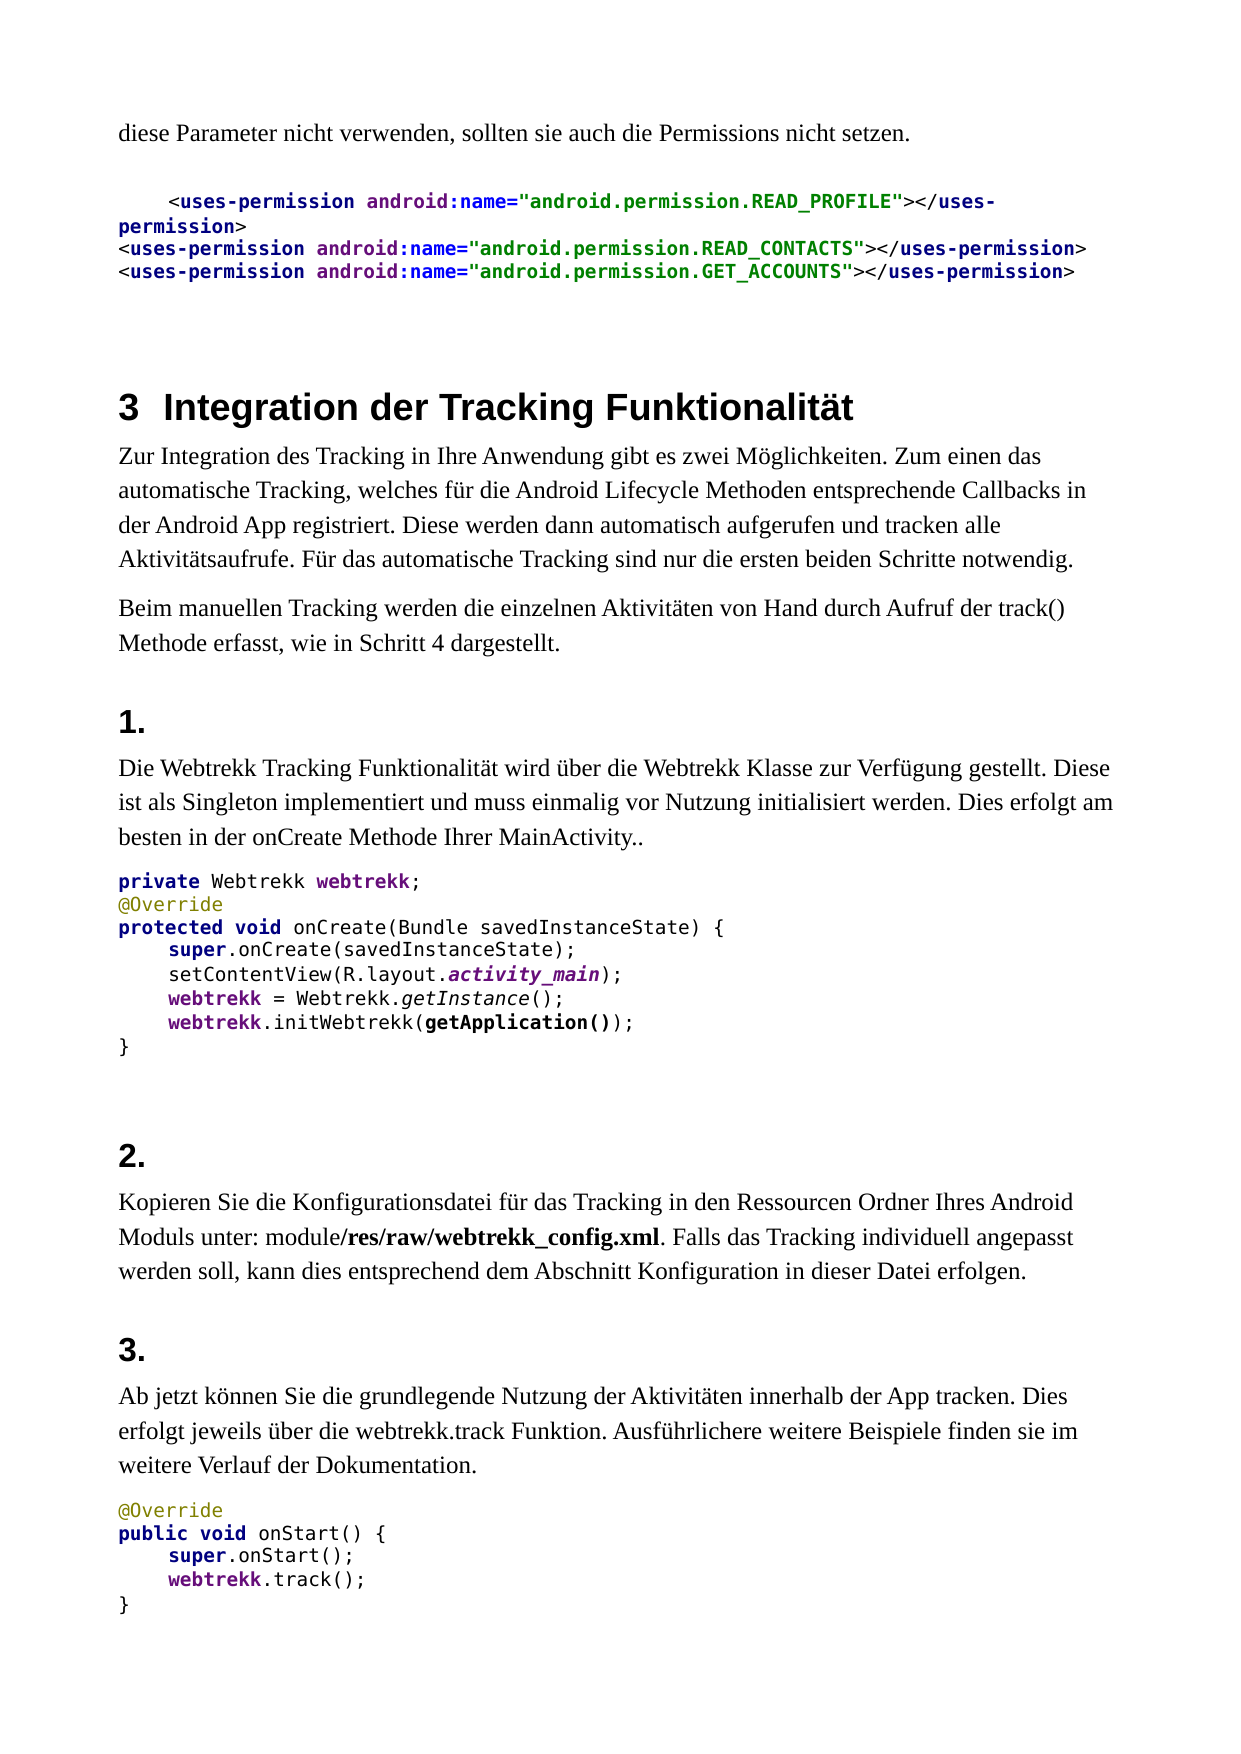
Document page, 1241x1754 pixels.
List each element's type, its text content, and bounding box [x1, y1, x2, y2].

text } [118, 1593, 1122, 1616]
subtitle 1. [118, 702, 1122, 740]
text Ab jetzt können Sie die grundlegende Nutzung der Aktivitäten innerhalb der App tracken. Dies erfolgt jeweils über die webtrekk.track Funktion. Ausführlichere weitere Beispiele finden sie im weitere Verlauf der Dokumentation. [118, 1381, 1122, 1479]
subtitle 3. [118, 1330, 1122, 1369]
text webtrekk.initWebtrekk(getApplication()); [118, 1011, 1122, 1036]
text protected void onCreate(Bundle savedInstanceState) { [118, 916, 1122, 939]
text webtrekk = Webtrekk.getInstance(); [118, 987, 1122, 1011]
text } [118, 1036, 1122, 1058]
text @Override [118, 893, 1122, 916]
text Beim manuellen Tracking werden die einzelnen Aktivitäten von Hand durch Aufruf der track() Methode erfasst, wie in Schritt 4 dargestellt. [118, 593, 1122, 657]
text super.onCreate(savedInstanceState); [118, 939, 1122, 963]
text private Webtrekk webtrekk; [118, 871, 1122, 893]
text setContentView(R.layout.activity_main); [118, 963, 1122, 987]
text public void onStart() { [118, 1522, 1122, 1544]
text Zur Integration des Tracking in Ihre Anwendung gibt es zwei Möglichkeiten. Zum einen das automatische Tracking, welches für die Android Lifecycle Methoden entsprechende Callbacks in der Android App registriert. Diese werden dann automatisch aufgerufen und tracken alle Aktivitätsaufrufe. Für das automatische Tracking sind nur die ersten beiden Schritte notwendig. [118, 441, 1122, 573]
text <uses-permission android:name="android.permission.GET_ACCOUNTS"></uses-permission> [118, 260, 1122, 283]
text Die Webtrekk Tracking Funktionalität wird über die Webtrekk Klasse zur Verfügung gestellt. Diese ist als Singleton implementiert und muss einmalig vor Nutzung initialisiert werden. Dies erfolgt am besten in der onCreate Methode Ihrer MainActivity.. [118, 753, 1122, 851]
text <uses-permission android:name="android.permission.READ_CONTACTS"></uses-permission> [118, 238, 1122, 260]
subtitle 2. [118, 1136, 1122, 1175]
text webtrekk.track(); [118, 1569, 1122, 1593]
subtitle Integration der Tracking Funktionalität [118, 385, 1122, 428]
text Kopieren Sie die Konfigurationsdatei für das Tracking in den Ressourcen Ordner Ihres Android Moduls unter: module/res/raw/webtrekk_config.xml. Falls das Tracking individuell angepasst werden soll, kann dies entsprechend dem Abschnitt Konfiguration in dieser Datei erfolgen. [118, 1187, 1122, 1285]
text super.onStart(); [118, 1544, 1122, 1569]
text @Override [118, 1499, 1122, 1522]
text <uses-permission android:name="android.permission.READ_PROFILE"></uses-permission> [118, 191, 1122, 238]
text diese Parameter nicht verwenden, sollten sie auch die Permissions nicht setzen. [118, 118, 1122, 147]
